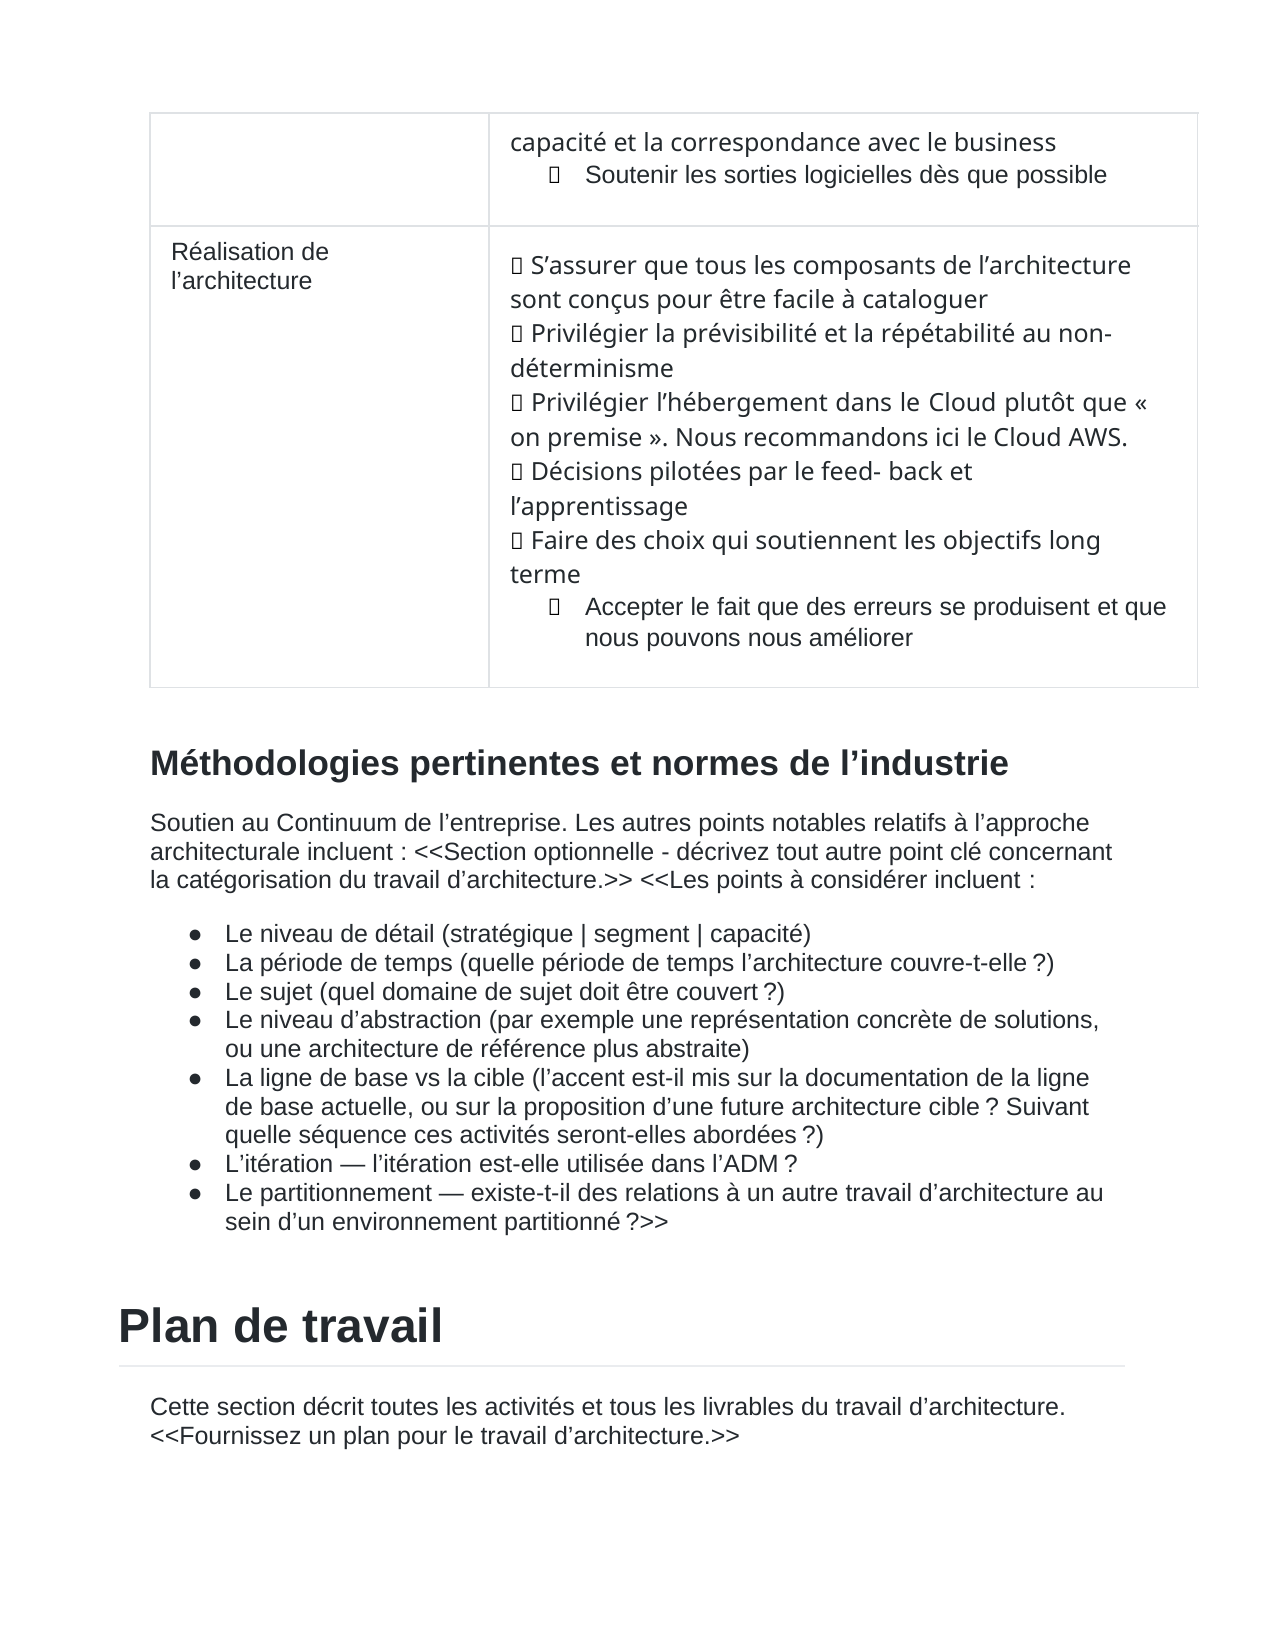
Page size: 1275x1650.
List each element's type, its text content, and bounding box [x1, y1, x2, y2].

table_cell S’assurer que tous les composants de l’architecture sont conçus pour être facile à cataloguer Privilégier la prévisibilité et la répétabilité au non-déterminisme Privilégier l’hébergement dans le Cloud plutôt que « on premise ». Nous recommandons ici le Cloud AWS. Décisions pilotées par le feed- back et l’apprentissage Faire des choix qui soutiennent les objectifs long terme Accepter le fait que des erreurs se produisent et que nous pouvons nous améliorer [490, 227, 1197, 687]
list L’itération — l’itération est-elle utilisée dans l’ADM ? [187, 1149, 1125, 1178]
table_cell capacité et la correspondance avec le business Soutenir les sorties logicielles dès que possible [490, 114, 1197, 225]
list Le niveau d’abstraction (par exemple une représentation concrète de solutions, ou une architecture de référence plus abstraite) [187, 1005, 1125, 1063]
list Le partitionnement — existe-t-il des relations à un autre travail d’architecture au sein d’un environnement partitionné ?>> [187, 1178, 1125, 1235]
table_cell Réalisation de l’architecture [151, 227, 488, 687]
list La ligne de base vs la cible (l’accent est-il mis sur la documentation de la ligne de base actuelle, ou sur la proposition d’une future architecture cible ? Suivant quelle séquence ces activités seront-elles abordées ?) [187, 1063, 1125, 1149]
table_cell [151, 114, 488, 225]
list La période de temps (quelle période de temps l’architecture couvre-t-elle ?) [187, 948, 1125, 976]
text Méthodologies pertinentes et normes de l’industrie [150, 742, 1125, 783]
subtitle Plan de travail [119, 1298, 1125, 1365]
text Soutien au Continuum de l’entreprise. Les autres points notables relatifs à l’approche architecturale incluent : <<Section optionnelle - décrivez tout autre point clé concernant la catégorisation du travail d’architecture.>> <<Les points à considérer incluent : [150, 808, 1125, 894]
list Le niveau de détail (stratégique | segment | capacité) [187, 919, 1125, 948]
text Cette section décrit toutes les activités et tous les livrables du travail d’architecture. <<Fournissez un plan pour le travail d’architecture.>> [150, 1392, 1125, 1449]
list Le sujet (quel domaine de sujet doit être couvert ?) [187, 976, 1125, 1005]
